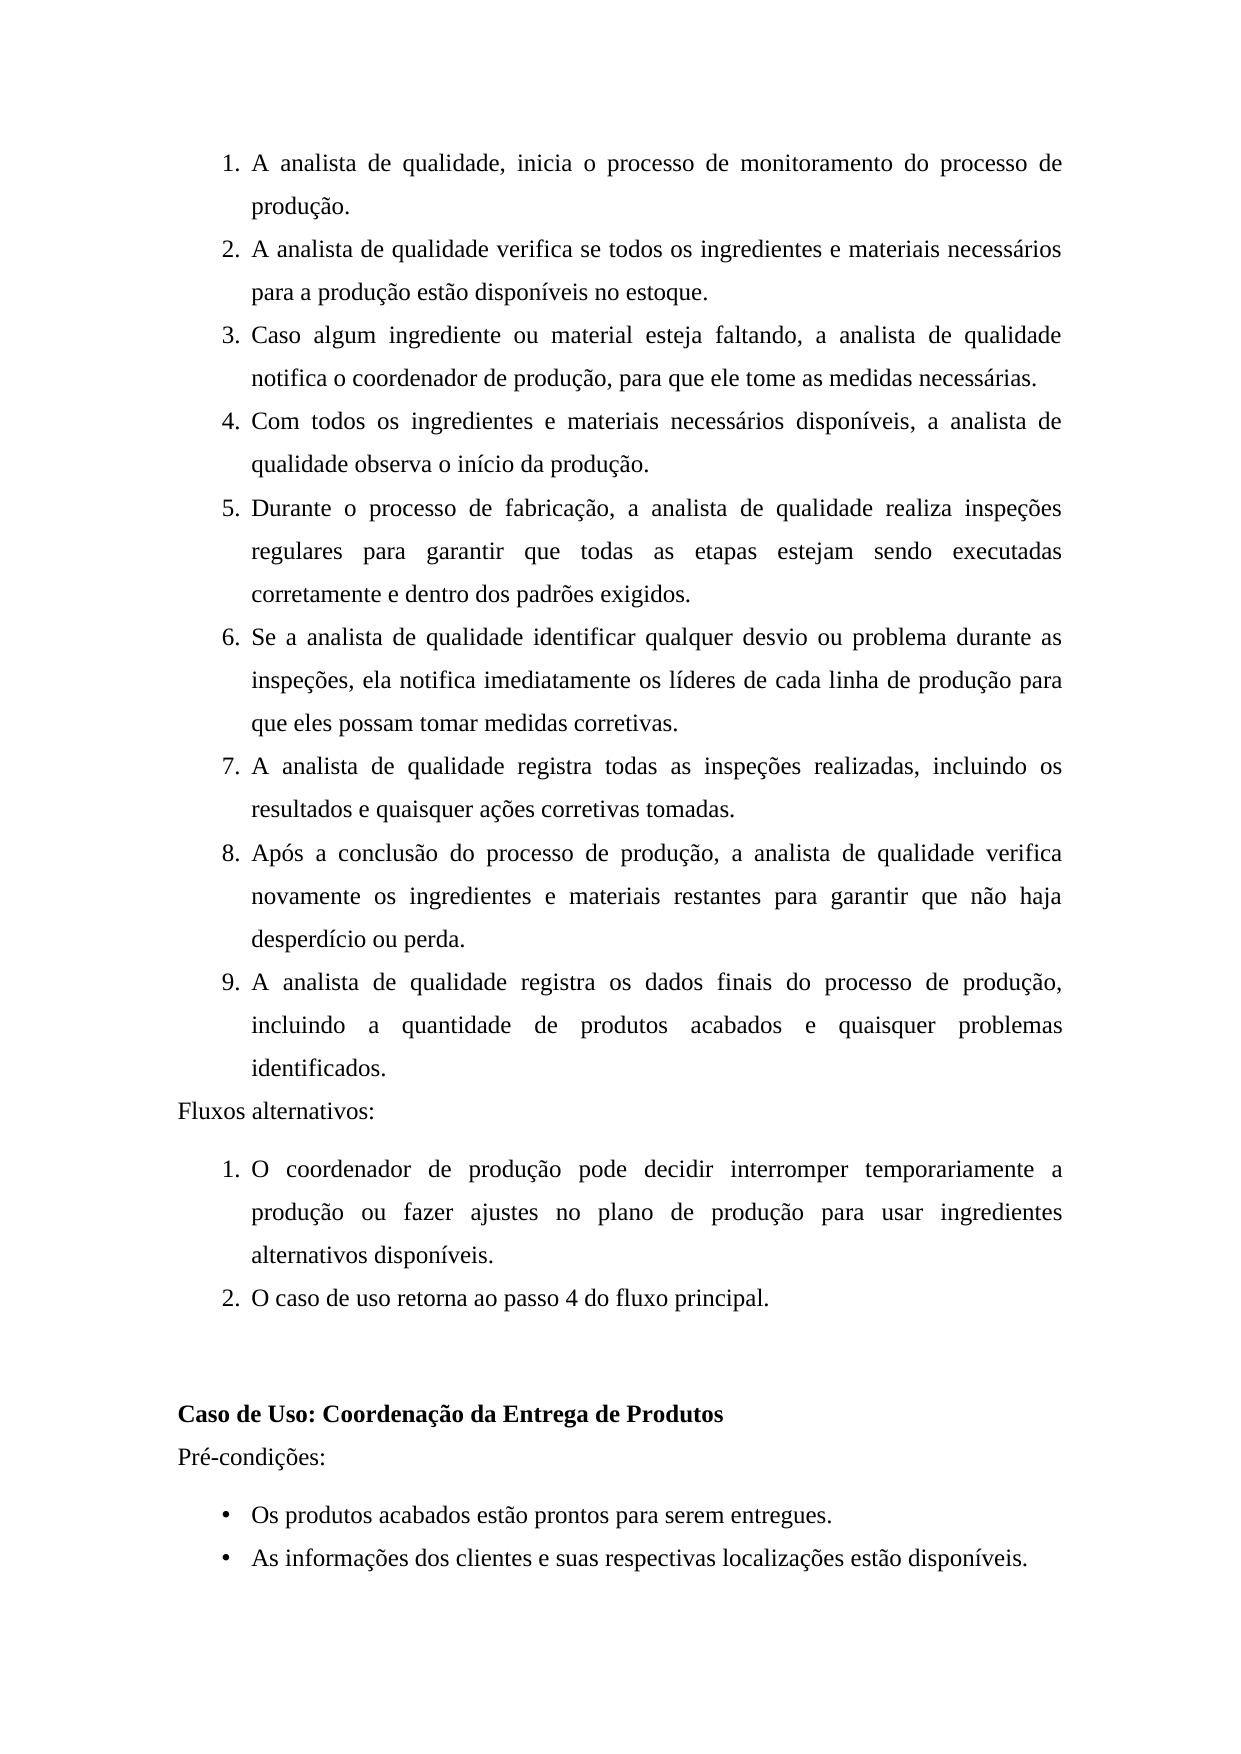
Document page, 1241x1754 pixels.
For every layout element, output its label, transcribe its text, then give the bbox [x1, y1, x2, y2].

list A analista de qualidade verifica se todos os ingredientes e materiais necessários para a produção estão disponíveis no estoque. [222, 234, 1063, 306]
list As informações dos clientes e suas respectivas localizações estão disponíveis. [222, 1543, 1063, 1572]
list Com todos os ingredientes e materiais necessários disponíveis, a analista de qualidade observa o início da produção. [222, 406, 1063, 478]
list Após a conclusão do processo de produção, a analista de qualidade verifica novamente os ingredientes e materiais restantes para garantir que não haja desperdício ou perda. [222, 838, 1063, 953]
list O coordenador de produção pode decidir interromper temporariamente a produção ou fazer ajustes no plano de produção para usar ingredientes alternativos disponíveis. [222, 1154, 1063, 1269]
list A analista de qualidade registra os dados finais do processo de produção, incluindo a quantidade de produtos acabados e quaisquer problemas identificados. [222, 967, 1063, 1082]
list A analista de qualidade registra todas as inspeções realizadas, incluindo os resultados e quaisquer ações corretivas tomadas. [222, 751, 1063, 823]
list A analista de qualidade, inicia o processo de monitoramento do processo de produção. [222, 148, 1063, 219]
list Caso algum ingrediente ou material esteja faltando, a analista de qualidade notifica o coordenador de produção, para que ele tome as medidas necessárias. [222, 320, 1063, 392]
text Fluxos alternativos: [177, 1096, 1063, 1125]
list O caso de uso retorna ao passo 4 do fluxo principal. [222, 1283, 1063, 1312]
text Pré-condições: [177, 1442, 1063, 1471]
list Se a analista de qualidade identificar qualquer desvio ou problema durante as inspeções, ela notifica imediatamente os líderes de cada linha de produção para que eles possam tomar medidas corretivas. [222, 622, 1063, 737]
list Os produtos acabados estão prontos para serem entregues. [222, 1500, 1063, 1528]
text Caso de Uso: Coordenação da Entrega de Produtos [177, 1399, 1063, 1428]
list Durante o processo de fabricação, a analista de qualidade realiza inspeções regulares para garantir que todas as etapas estejam sendo executadas corretamente e dentro dos padrões exigidos. [222, 493, 1063, 608]
